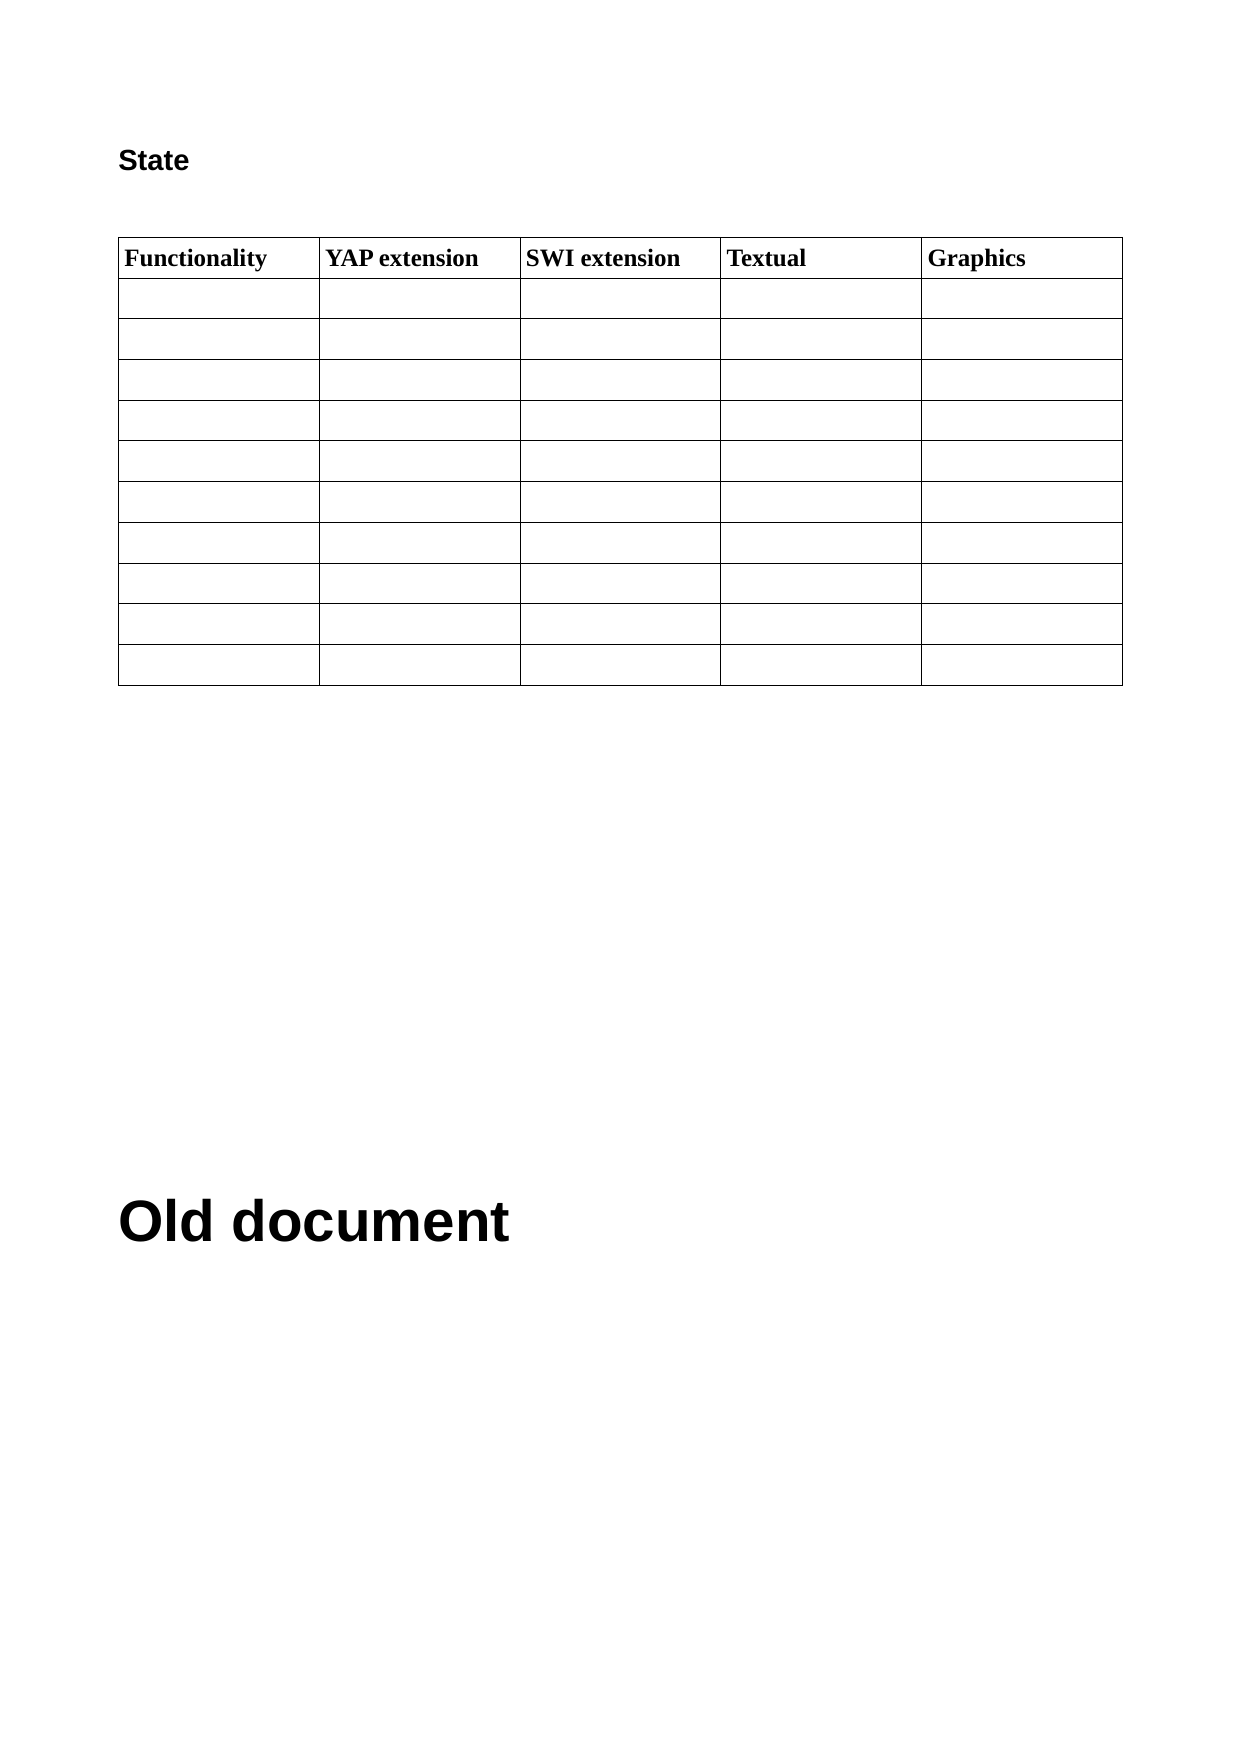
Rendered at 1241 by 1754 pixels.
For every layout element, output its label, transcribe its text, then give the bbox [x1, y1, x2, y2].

table_cell [521, 319, 720, 359]
table_cell [119, 604, 319, 644]
table_cell [922, 401, 1122, 440]
subtitle State [118, 143, 1122, 177]
table_header YAP extension [320, 238, 520, 277]
table_cell [119, 645, 319, 685]
table_cell [320, 645, 520, 685]
table_cell [922, 523, 1122, 563]
table_cell [119, 279, 319, 318]
table_cell [922, 279, 1122, 318]
table_cell [119, 401, 319, 440]
table_cell [521, 279, 720, 318]
table_header Functionality [119, 238, 319, 277]
table_cell [119, 441, 319, 481]
table_cell [320, 441, 520, 481]
table_header SWI extension [521, 238, 720, 277]
table_cell [521, 645, 720, 685]
table_cell [320, 360, 520, 400]
table_cell [521, 482, 720, 522]
table_header Graphics [922, 238, 1122, 277]
table_cell [521, 360, 720, 400]
table_cell [521, 564, 720, 603]
table_cell [320, 482, 520, 522]
table_cell [922, 441, 1122, 481]
table_cell [922, 360, 1122, 400]
table_cell [320, 401, 520, 440]
table_cell [521, 441, 720, 481]
table_cell [721, 360, 921, 400]
table_cell [320, 564, 520, 603]
table_cell [721, 523, 921, 563]
table_header Textual [721, 238, 921, 277]
table_cell [721, 319, 921, 359]
table_cell [721, 564, 921, 603]
table_cell [521, 523, 720, 563]
table_cell [320, 523, 520, 563]
table_cell [721, 401, 921, 440]
table_cell [119, 482, 319, 522]
table_cell [521, 401, 720, 440]
table_cell [721, 441, 921, 481]
table_cell [320, 279, 520, 318]
table_cell [922, 482, 1122, 522]
table_cell [922, 564, 1122, 603]
table_cell [119, 564, 319, 603]
table_cell [119, 319, 319, 359]
table_cell [320, 319, 520, 359]
table_cell [922, 645, 1122, 685]
table_cell [721, 604, 921, 644]
table_cell [521, 604, 720, 644]
text Old document [118, 1186, 1122, 1253]
table_cell [320, 604, 520, 644]
table_cell [721, 279, 921, 318]
table_cell [922, 319, 1122, 359]
table_cell [721, 645, 921, 685]
table_cell [922, 604, 1122, 644]
table_cell [119, 360, 319, 400]
table_cell [721, 482, 921, 522]
table_cell [119, 523, 319, 563]
